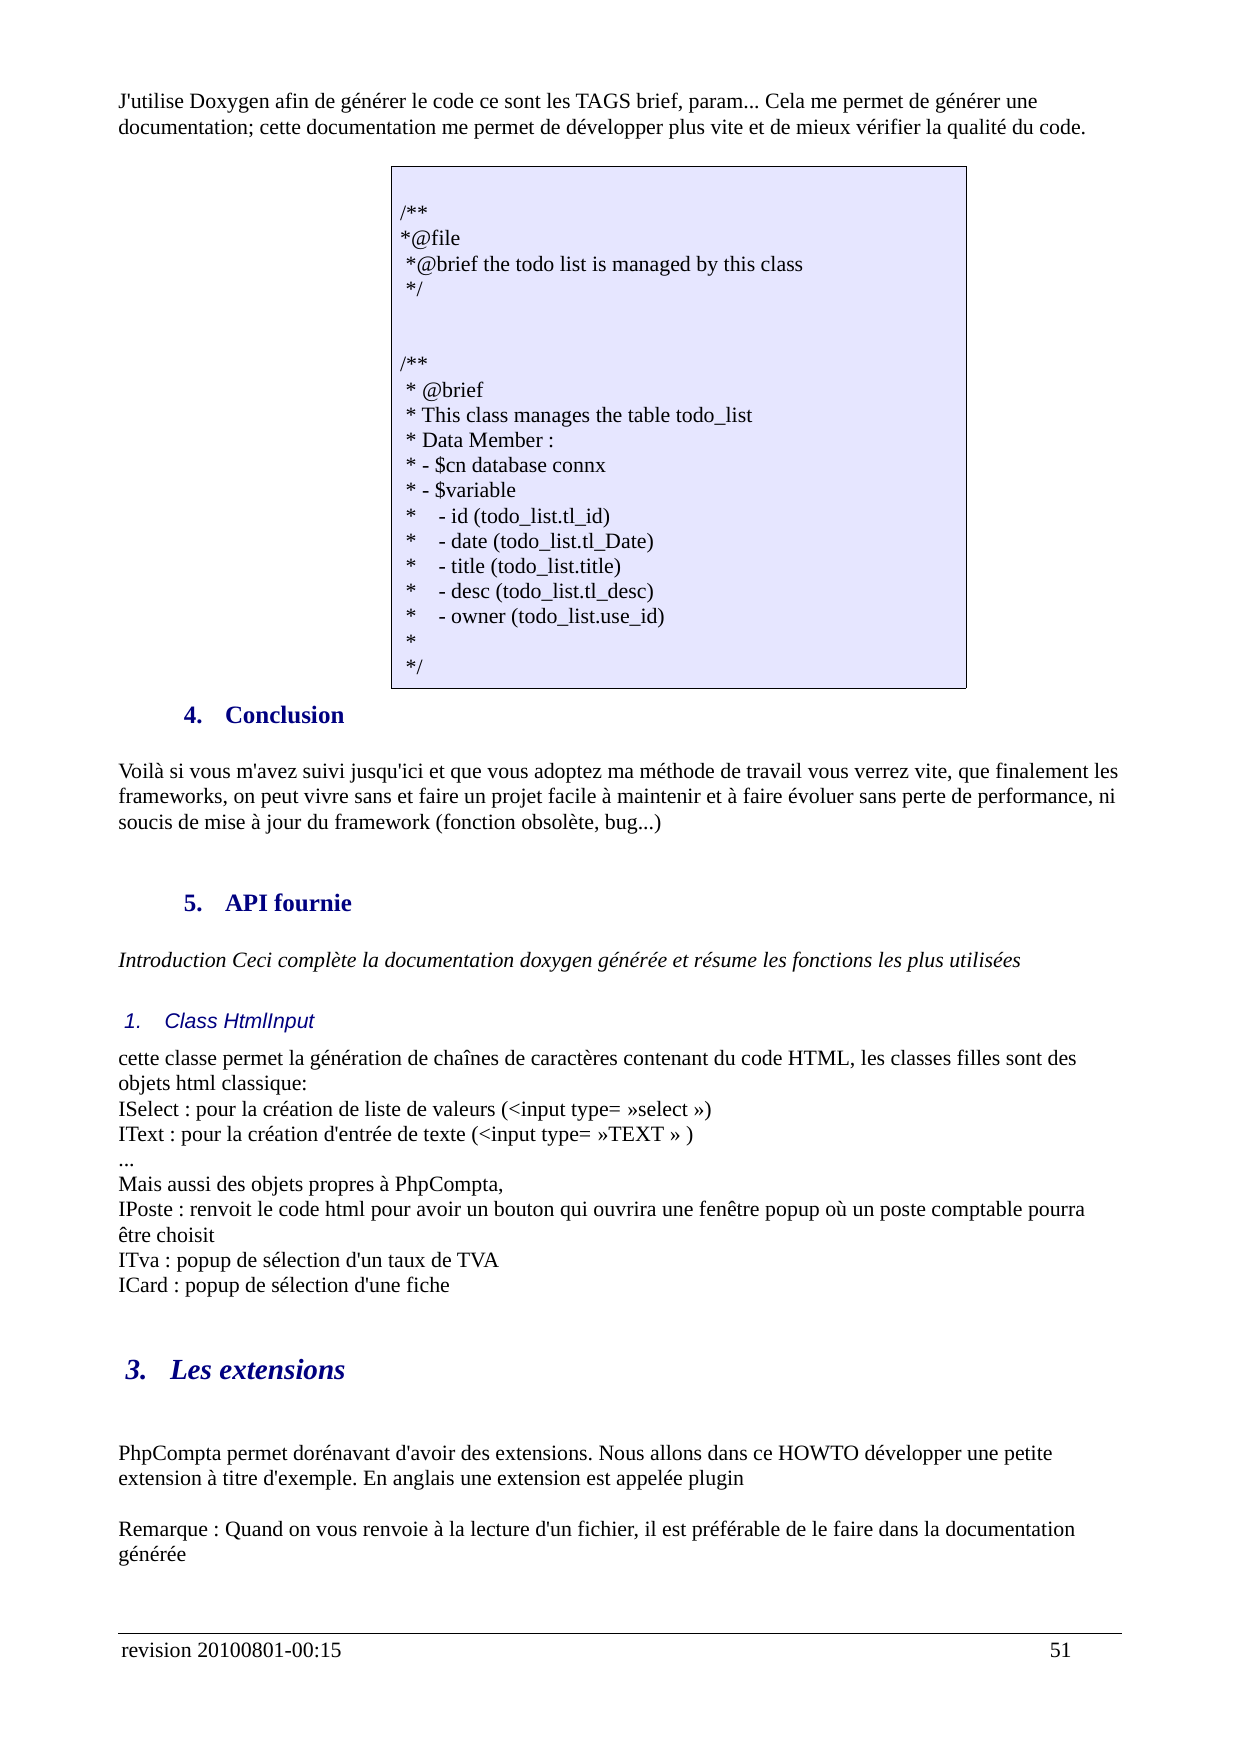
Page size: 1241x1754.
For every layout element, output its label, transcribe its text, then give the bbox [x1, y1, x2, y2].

text ITva : popup de sélection d'un taux de TVA [118, 1247, 1122, 1272]
text J'utilise Doxygen afin de générer le code ce sont les TAGS brief, param... Cela me permet de générer une documentation; cette documentation me permet de développer plus vite et de mieux vérifier la qualité du code. [118, 88, 1122, 139]
text Voilà si vous m'avez suivi jusqu'ici et que vous adoptez ma méthode de travail vous verrez vite, que finalement les frameworks, on peut vivre sans et faire un projet facile à maintenir et à faire évoluer sans perte de performance, ni soucis de mise à jour du framework (fonction obsolète, bug...) [118, 758, 1122, 834]
subtitle Conclusion [177, 168, 1122, 729]
subtitle Les extensions [118, 1352, 1122, 1386]
text IText : pour la création d'entrée de texte (<input type= »TEXT » ) [118, 1121, 1122, 1146]
text /** [400, 175, 957, 225]
text ... [118, 1146, 1122, 1171]
text PhpCompta permet dorénavant d'avoir des extensions. Nous allons dans ce HOWTO développer une petite extension à titre d'exemple. En anglais une extension est appelée plugin Remarque : Quand on vous renvoie à la lecture d'un fichier, il est préférable de le faire dans la documentation générée [118, 1415, 1122, 1566]
text * @brief * This class manages the table todo_list * Data Member : * - $cn database connx * - $variable * - id (todo_list.tl_id) * - date (todo_list.tl_Date) * - title (todo_list.title) * - desc (todo_list.tl_desc) * - owner (todo_list.use_id) * */ [400, 377, 957, 679]
text Introduction Ceci complète la documentation doxygen générée et résume les fonctions les plus utilisées [118, 947, 1122, 972]
text ISelect : pour la création de liste de valeurs (<input type= »select ») [118, 1096, 1122, 1121]
subtitle API fournie [177, 888, 1122, 917]
text cette classe permet la génération de chaînes de caractères contenant du code HTML, les classes filles sont des objets html classique: [118, 1045, 1122, 1096]
text IPoste : renvoit le code html pour avoir un bouton qui ouvrira une fenêtre popup où un poste comptable pourra être choisit [118, 1196, 1122, 1247]
text *@file *@brief the todo list is managed by this class */ /** [400, 225, 957, 377]
text Mais aussi des objets propres à PhpCompta, [118, 1171, 1122, 1196]
text ICard : popup de sélection d'une fiche [118, 1272, 1122, 1297]
subtitle Class HtmlInput [118, 1009, 1122, 1033]
